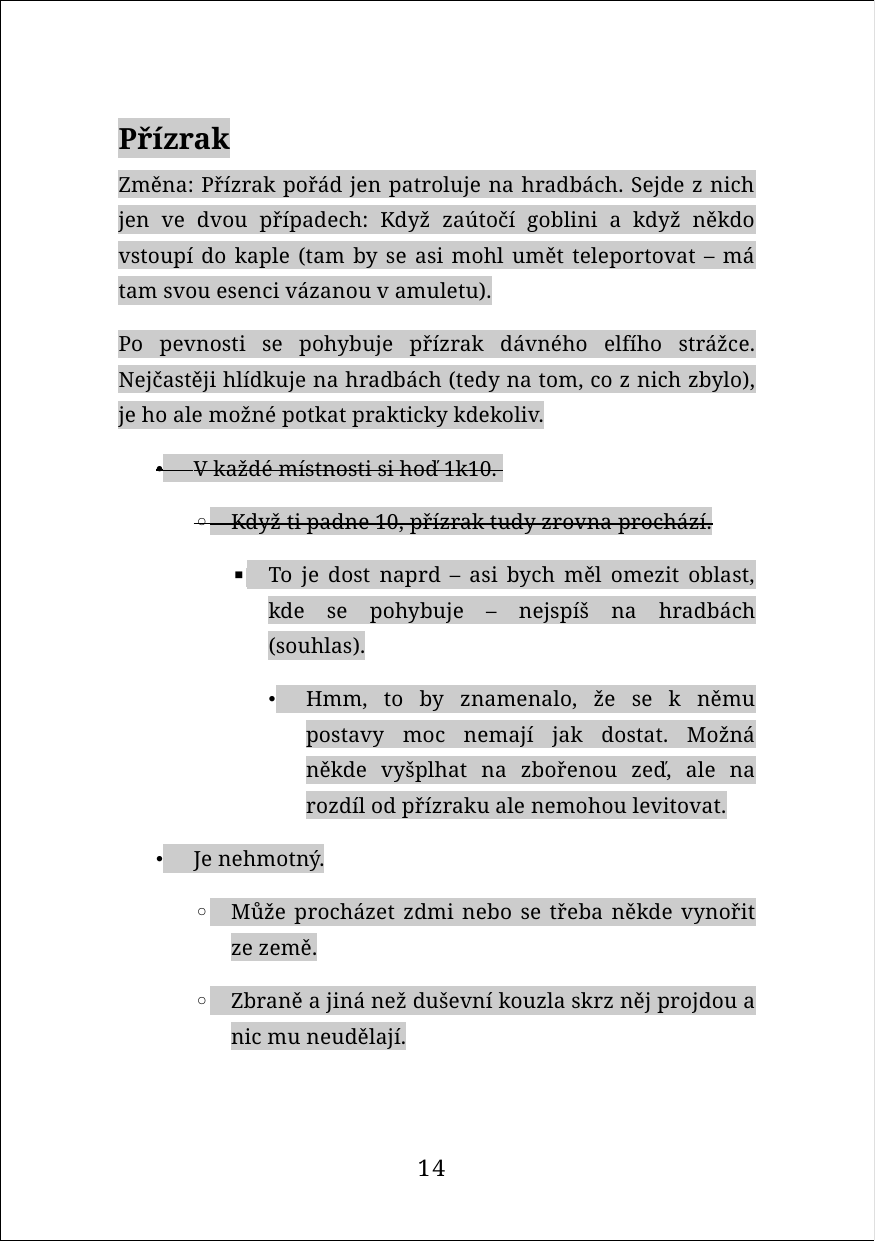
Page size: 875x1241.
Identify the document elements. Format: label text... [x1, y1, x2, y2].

list V každé místnosti si hoď 1k10. [156, 454, 756, 482]
text Po pevnosti se pohybuje přízrak dávného elfího strážce. Nejčastěji hlídkuje na hradbách (tedy na tom, co z nich zbylo), je ho ale možné potkat prakticky kdekoliv. [118, 329, 756, 429]
list Hmm, to by znamenalo, že se k němu postavy moc nemají jak dostat. Možná někde vyšplhat na zbořenou zeď, ale na rozdíl od přízraku ale nemohou levitovat. [268, 684, 756, 819]
text Změna: Přízrak pořád jen patroluje na hradbách. Sejde z nich jen ve dvou případech: Když zaútočí goblini a když někdo vstoupí do kaple (tam by se asi mohl umět teleportovat – má tam svou esenci vázanou v amuletu). [118, 170, 756, 305]
list Zbraně a jiná než duševní kouzla skrz něj projdou a nic mu neudělají. [193, 986, 756, 1050]
list Je nehmotný. [156, 844, 756, 873]
list Může procházet zdmi nebo se třeba někde vynořit ze země. [193, 897, 756, 961]
subtitle Přízrak [118, 118, 756, 158]
list To je dost naprd – asi bych měl omezit oblast, kde se pohybuje – nejspíš na hradbách (souhlas). [231, 560, 756, 660]
list Když ti padne 10, přízrak tudy zrovna prochází. [193, 507, 756, 535]
